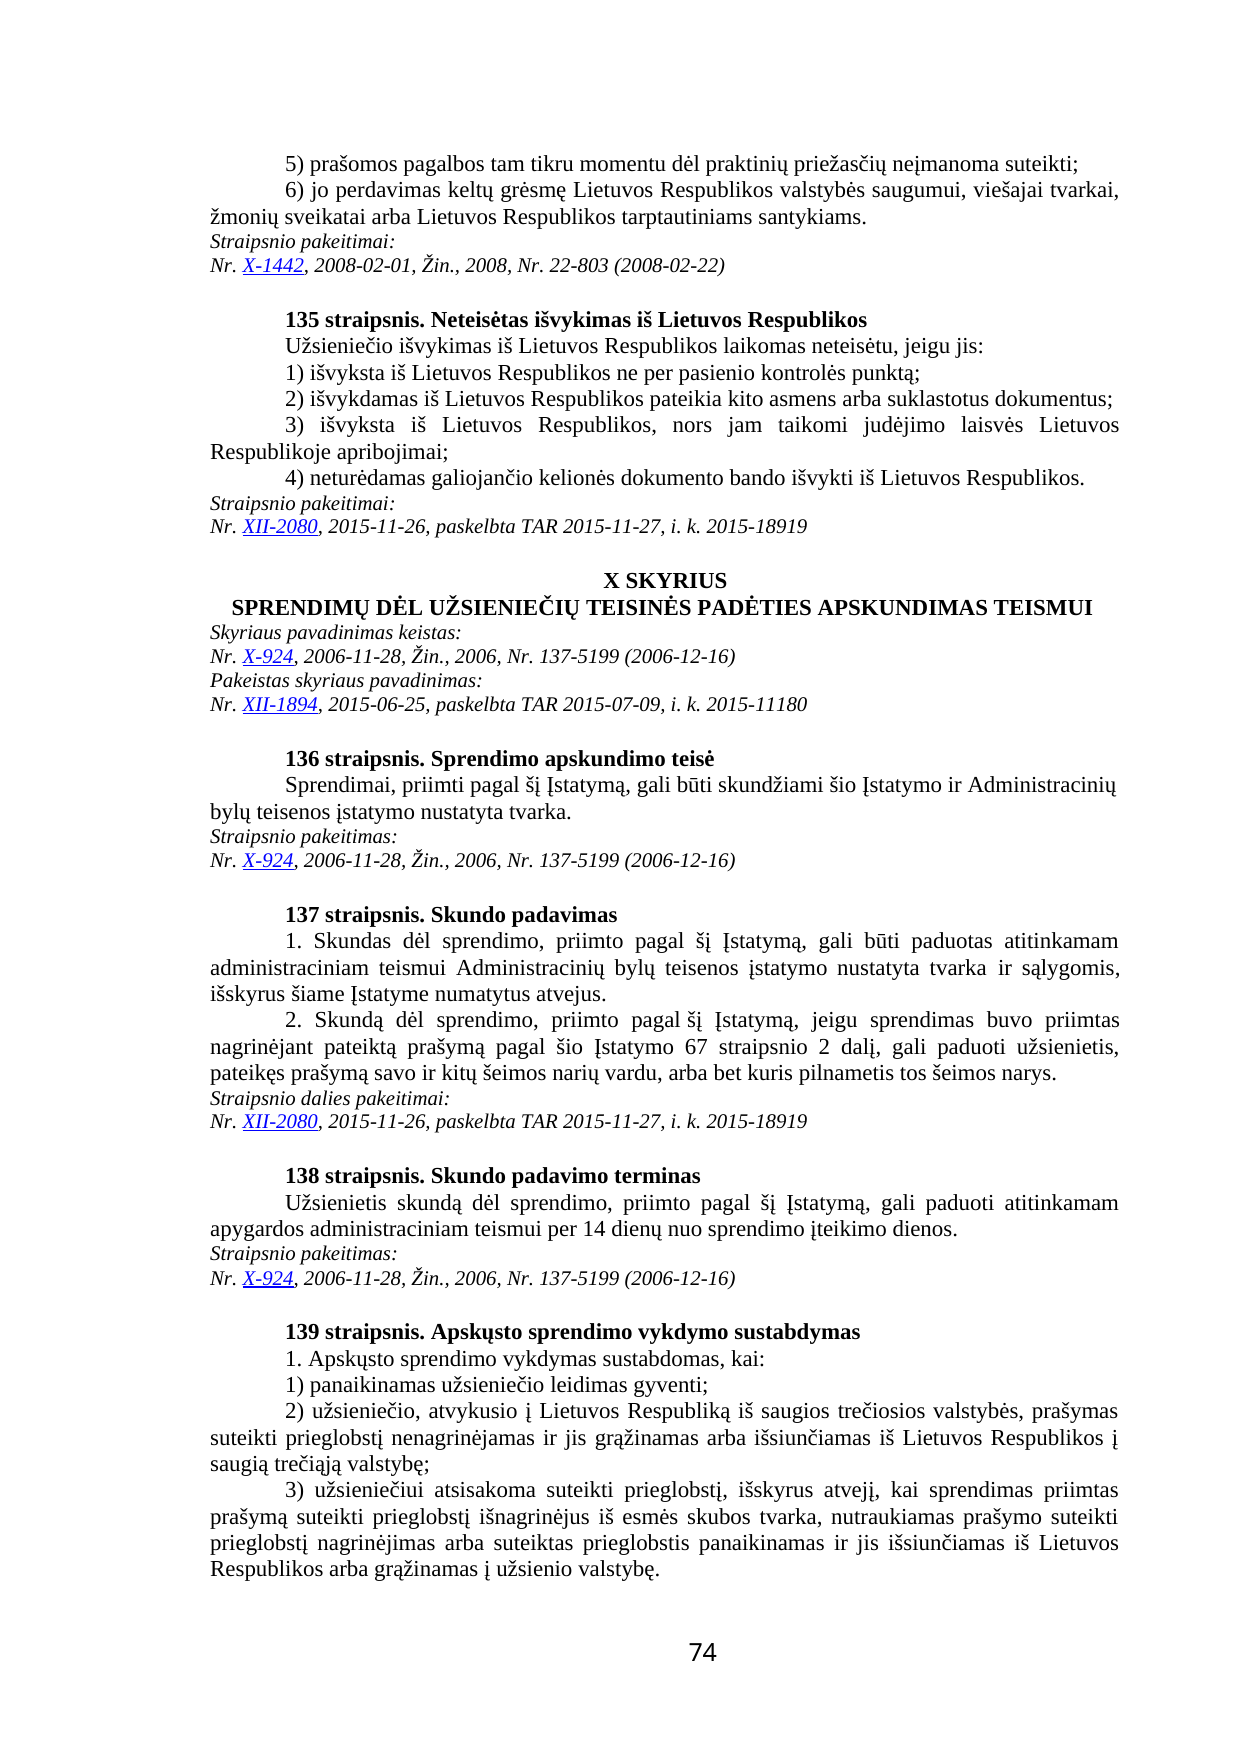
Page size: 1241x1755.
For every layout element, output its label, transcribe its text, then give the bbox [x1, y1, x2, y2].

text Straipsnio pakeitimas: [210, 824, 1120, 848]
text Straipsnio pakeitimai: [210, 490, 1120, 514]
text Sprendimai, priimti pagal šį Įstatymą, gali būti skundžiami šio Įstatymo ir Administracinių bylų teisenos įstatymo nustatyta tvarka. [210, 771, 1120, 824]
text 137 straipsnis. Skundo padavimas [210, 901, 1120, 927]
text Nr. X-924, 2006-11-28, Žin., 2006, Nr. 137-5199 (2006-12-16) [210, 1265, 1120, 1289]
text 2) užsieniečio, atvykusio į Lietuvos Respubliką iš saugios trečiosios valstybės, prašymas suteikti prieglobstį nenagrinėjamas ir jis grąžinamas arba išsiunčiamas iš Lietuvos Respublikos į saugią trečiąją valstybę; [210, 1397, 1120, 1476]
text Straipsnio dalies pakeitimai: [210, 1085, 1120, 1109]
text 1) panaikinamas užsieniečio leidimas gyventi; [210, 1371, 1120, 1397]
text 1) išvyksta iš Lietuvos Respublikos ne per pasienio kontrolės punktą; [210, 359, 1120, 385]
text 6) jo perdavimas keltų grėsmę Lietuvos Respublikos valstybės saugumui, viešajai tvarkai, žmonių sveikatai arba Lietuvos Respublikos tarptautiniams santykiams. [210, 176, 1120, 229]
text 138 straipsnis. Skundo padavimo terminas [210, 1162, 1120, 1189]
text 139 straipsnis. Apskųsto sprendimo vykdymo sustabdymas [210, 1318, 1120, 1344]
text Nr. X-924, 2006-11-28, Žin., 2006, Nr. 137-5199 (2006-12-16) [210, 848, 1120, 872]
text 135 straipsnis. Neteisėtas išvykimas iš Lietuvos Respublikos [210, 306, 1120, 332]
text Pakeistas skyriaus pavadinimas: [210, 668, 1120, 692]
text Straipsnio pakeitimai: [210, 229, 1120, 253]
text 3) užsieniečiui atsisakoma suteikti prieglobstį, išskyrus atvejį, kai sprendimas priimtas prašymą suteikti prieglobstį išnagrinėjus iš esmės skubos tvarka, nutraukiamas prašymo suteikti prieglobstį nagrinėjimas arba suteiktas prieglobstis panaikinamas ir jis išsiunčiamas iš Lietuvos Respublikos arba grąžinamas į užsienio valstybę. [210, 1476, 1120, 1582]
text Užsieniečio išvykimas iš Lietuvos Respublikos laikomas neteisėtu, jeigu jis: [210, 332, 1120, 359]
text 3) išvyksta iš Lietuvos Respublikos, nors jam taikomi judėjimo laisvės Lietuvos Respublikoje apribojimai; [210, 411, 1120, 464]
text 136 straipsnis. Sprendimo apskundimo teisė [210, 745, 1120, 771]
text Nr. XII-1894, 2015-06-25, paskelbta TAR 2015-07-09, i. k. 2015-11180 [210, 692, 1120, 716]
text 5) prašomos pagalbos tam tikru momentu dėl praktinių priežasčių neįmanoma suteikti; [210, 150, 1120, 176]
text 4) neturėdamas galiojančio kelionės dokumento bando išvykti iš Lietuvos Respublikos. [210, 464, 1120, 490]
text SPRENDIMŲ DĖL UŽSIENIEČIŲ TEISINĖS PADĖTIES APSKUNDIMAS TEISMUI [210, 594, 1120, 620]
text 1. Apskųsto sprendimo vykdymas sustabdomas, kai: [210, 1344, 1120, 1371]
text X SKYRIUS [210, 567, 1120, 594]
text Straipsnio pakeitimas: [210, 1241, 1120, 1265]
text 1. Skundas dėl sprendimo, priimto pagal šį Įstatymą, gali būti paduotas atitinkamam administraciniam teismui Administracinių bylų teisenos įstatymo nustatyta tvarka ir sąlygomis, išskyrus šiame Įstatyme numatytus atvejus. [210, 927, 1120, 1006]
text 2. Skundą dėl sprendimo, priimto pagal šį Įstatymą, jeigu sprendimas buvo priimtas nagrinėjant pateiktą prašymą pagal šio Įstatymo 67 straipsnio 2 dalį, gali paduoti užsienietis, pateikęs prašymą savo ir kitų šeimos narių vardu, arba bet kuris pilnametis tos šeimos narys. [210, 1006, 1120, 1085]
text Nr. XII-2080, 2015-11-26, paskelbta TAR 2015-11-27, i. k. 2015-18919 [210, 1109, 1120, 1133]
text Nr. X-924, 2006-11-28, Žin., 2006, Nr. 137-5199 (2006-12-16) [210, 644, 1120, 668]
text Nr. X-1442, 2008-02-01, Žin., 2008, Nr. 22-803 (2008-02-22) [210, 253, 1120, 277]
text 2) išvykdamas iš Lietuvos Respublikos pateikia kito asmens arba suklastotus dokumentus; [210, 385, 1120, 411]
text Užsienietis skundą dėl sprendimo, priimto pagal šį Įstatymą, gali paduoti atitinkamam apygardos administraciniam teismui per 14 dienų nuo sprendimo įteikimo dienos. [210, 1189, 1120, 1241]
text Nr. XII-2080, 2015-11-26, paskelbta TAR 2015-11-27, i. k. 2015-18919 [210, 514, 1120, 538]
text Skyriaus pavadinimas keistas: [210, 620, 1120, 644]
